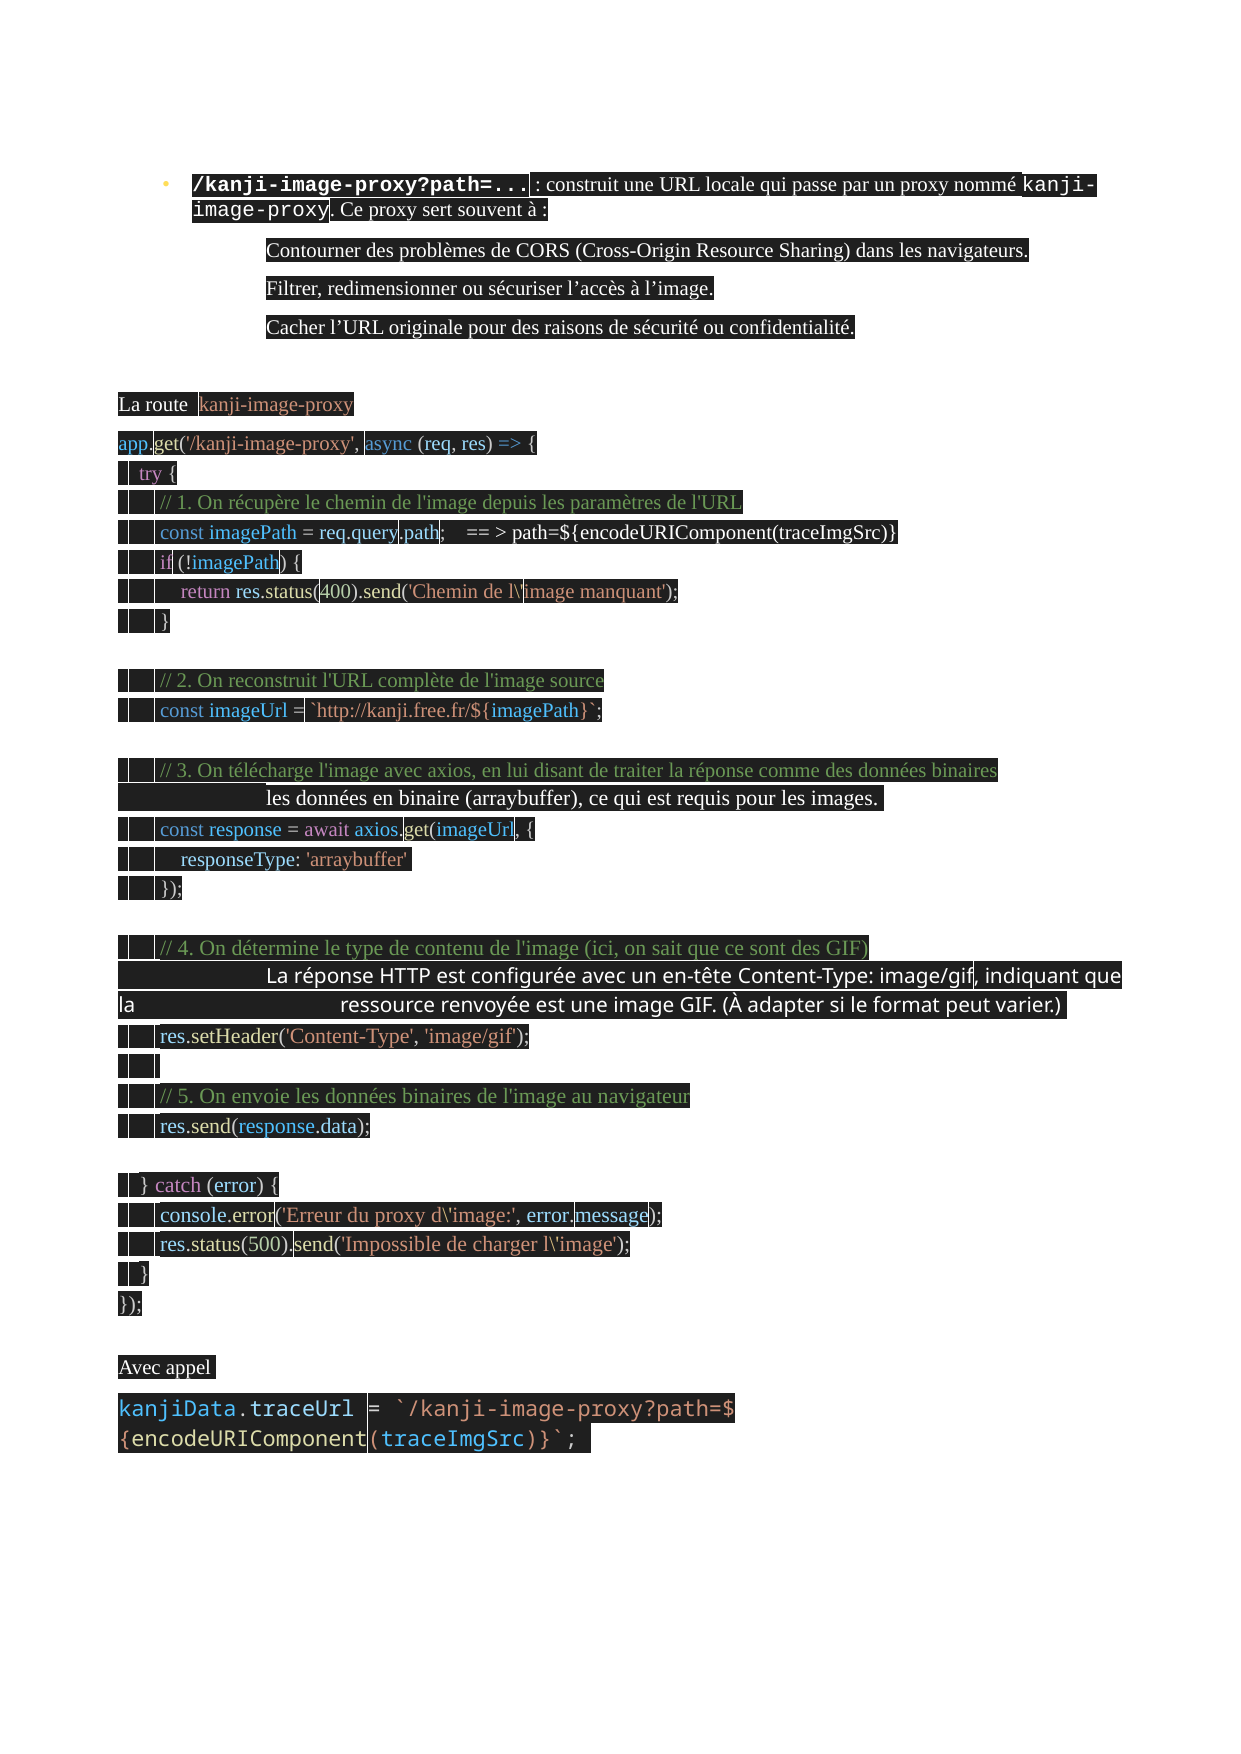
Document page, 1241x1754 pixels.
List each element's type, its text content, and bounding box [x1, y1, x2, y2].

text // 3. On télécharge l'image avec axios, en lui disant de traiter la réponse comme des données binaires [118, 752, 1122, 782]
text responseType: 'arraybuffer' [118, 841, 1122, 871]
text les données en binaire (arraybuffer), ce qui est requis pour les images. [118, 782, 1122, 811]
list Cacher l’URL originale pour des raisons de sécurité ou confidentialité. [236, 315, 1122, 339]
list /kanji-image-proxy?path=... : construit une URL locale qui passe par un proxy nommé kanji-image-proxy. Ce proxy sert souvent à : [162, 172, 1122, 223]
text // 1. On récupère le chemin de l'image depuis les paramètres de l'URL [118, 485, 1122, 514]
text } [118, 603, 1122, 633]
text [118, 1257, 1122, 1316]
list Filtrer, redimensionner ou sécuriser l’accès à l’image. [236, 276, 1122, 300]
text // 2. On reconstruit l'URL complète de l'image source [118, 663, 1122, 692]
text La réponse HTTP est configurée avec un en-tête Content-Type: image/gif, indiquant que la ressource renvoyée est une image GIF. (À adapter si le format peut varier.) [118, 960, 1122, 1019]
text // 5. On envoie les données binaires de l'image au navigateur [118, 1078, 1122, 1108]
text const imageUrl = `http://kanji.free.fr/${imagePath}`; [118, 692, 1122, 722]
text } catch (error) { [118, 1167, 1122, 1197]
text res.status(500).send('Impossible de charger l\'image'); [118, 1227, 1122, 1257]
text res.send(response.data); [118, 1108, 1122, 1138]
text const imagePath = req.query.path; == > path=${encodeURIComponent(traceImgSrc)} [118, 514, 1122, 544]
text console.error('Erreur du proxy d\'image:', error.message); [118, 1197, 1122, 1227]
text try { [118, 455, 1122, 485]
text res.setHeader('Content-Type', 'image/gif'); [118, 1019, 1122, 1049]
list Contourner des problèmes de CORS (Cross-Origin Resource Sharing) dans les navigateurs. [236, 238, 1122, 262]
text const response = await axios.get(imageUrl, { [118, 811, 1122, 841]
text return res.status(400).send('Chemin de l\'image manquant'); [118, 574, 1122, 603]
text if (!imagePath) { [118, 544, 1122, 574]
text La route kanji-image-proxy [118, 392, 1122, 416]
text [118, 1354, 1122, 1453]
text app.get('/kanji-image-proxy', async (req, res) => { [118, 431, 1122, 455]
text // 4. On détermine le type de contenu de l'image (ici, on sait que ce sont des GIF) [118, 930, 1122, 960]
text }); [118, 871, 1122, 900]
